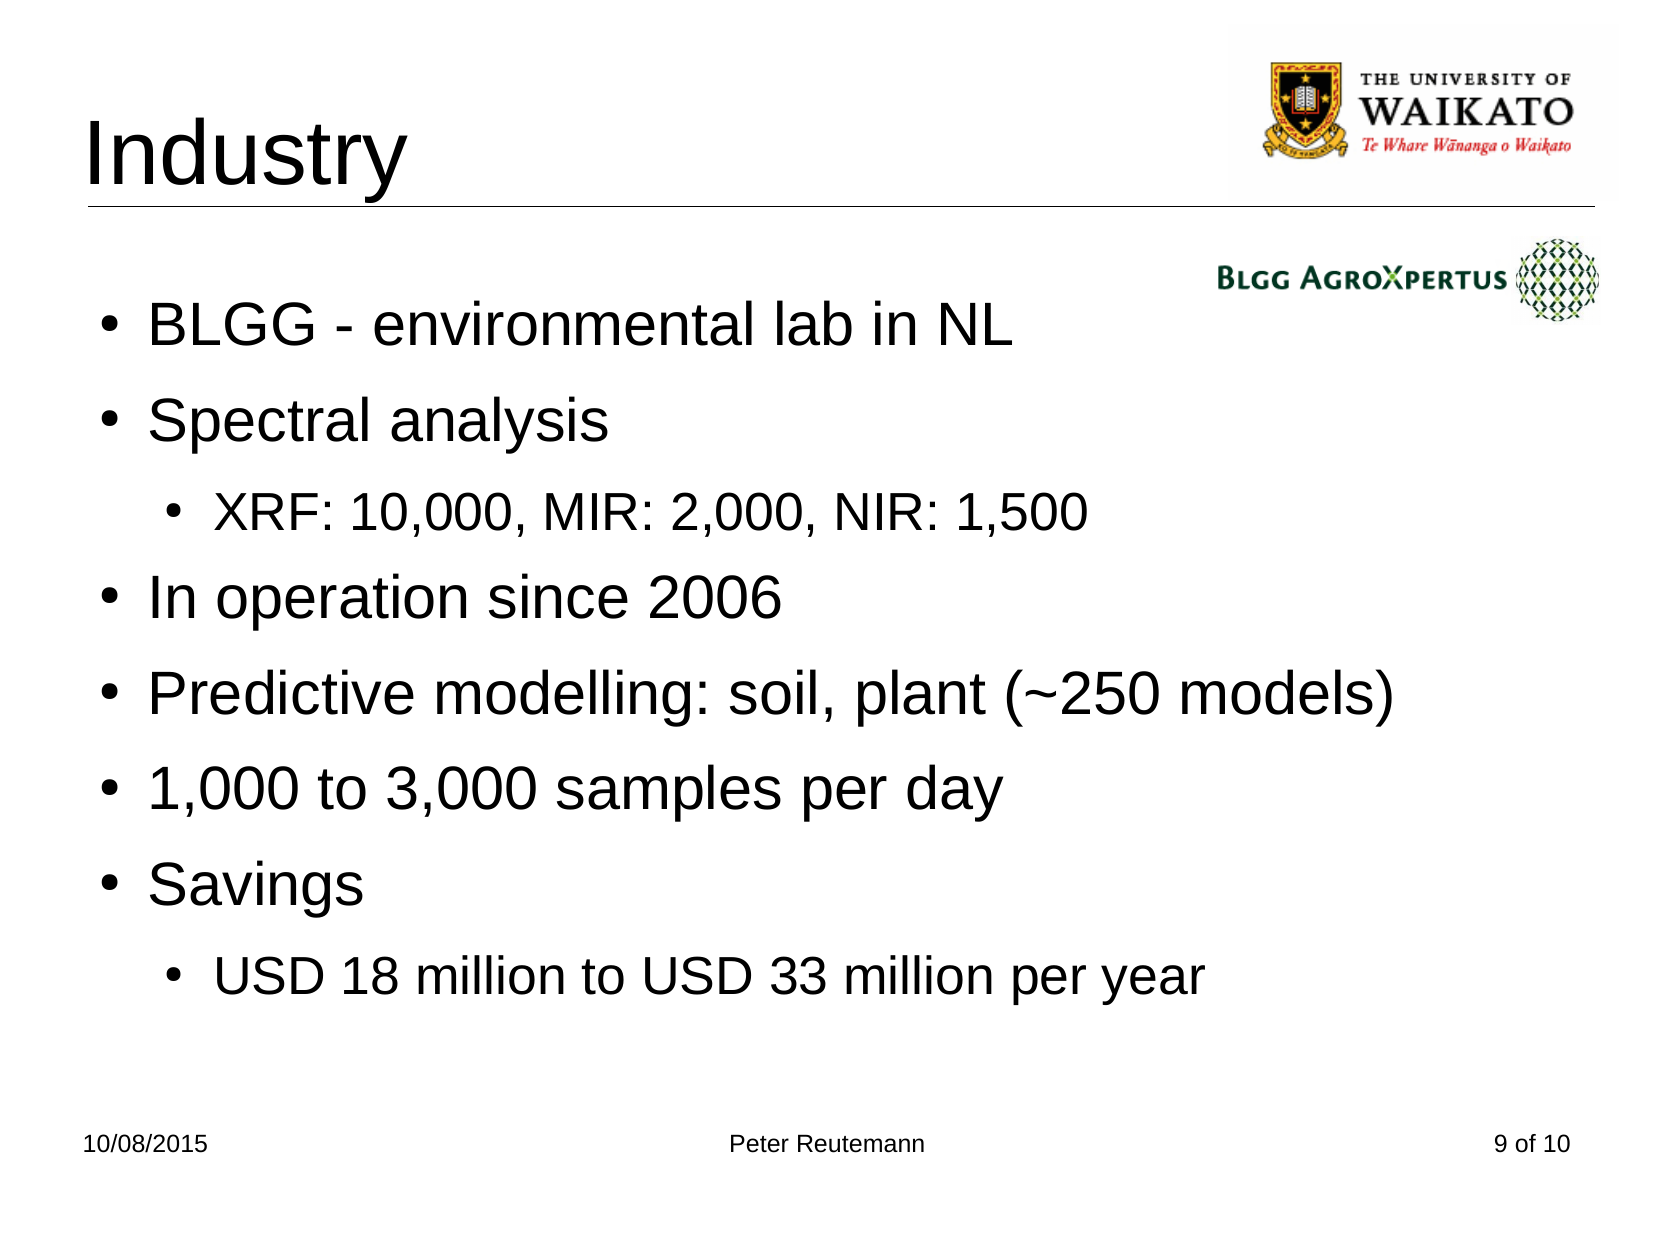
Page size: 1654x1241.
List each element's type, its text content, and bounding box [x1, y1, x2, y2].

title Industry [82, 49, 1571, 257]
picture [1511, 236, 1601, 325]
picture [1228, 24, 1619, 201]
picture [1210, 259, 1510, 297]
list BLGG - environmental lab in NL Spectral analysis XRF: 10,000, MIR: 2,000, NIR: 1,500 In operation since 2006 Predictive modelling: soil, plant (~250 models) 1,000 to 3,000 samples per day Savings USD 18 million to USD 33 million per year [82, 290, 1571, 1010]
